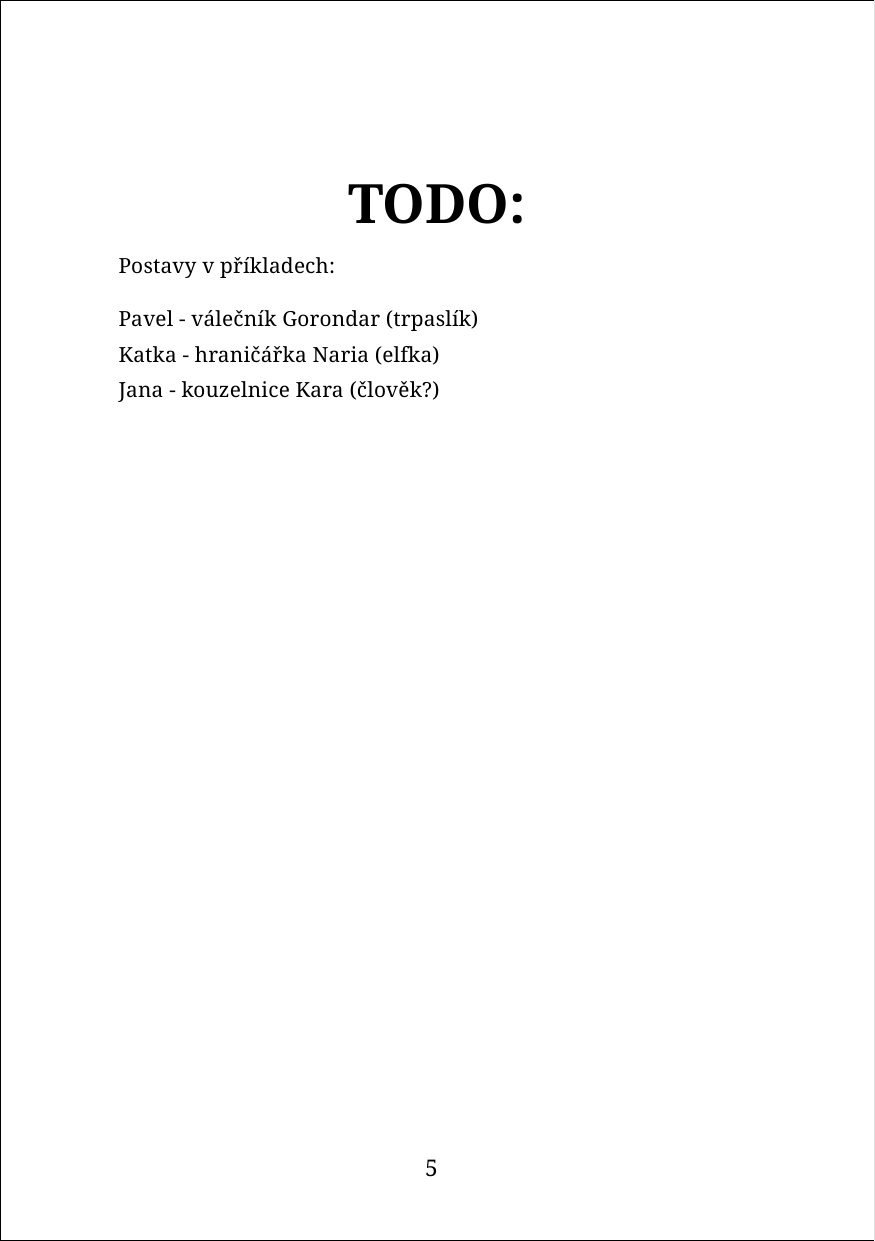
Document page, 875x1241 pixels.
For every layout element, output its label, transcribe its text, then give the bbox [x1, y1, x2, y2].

text Postavy v příkladech: [118, 251, 756, 279]
text Pavel - válečník Gorondar (trpaslík) Katka - hraničářka Naria (elfka) Jana - kouzelnice Kara (člověk?) [118, 304, 756, 404]
subtitle TODO: [118, 166, 756, 239]
